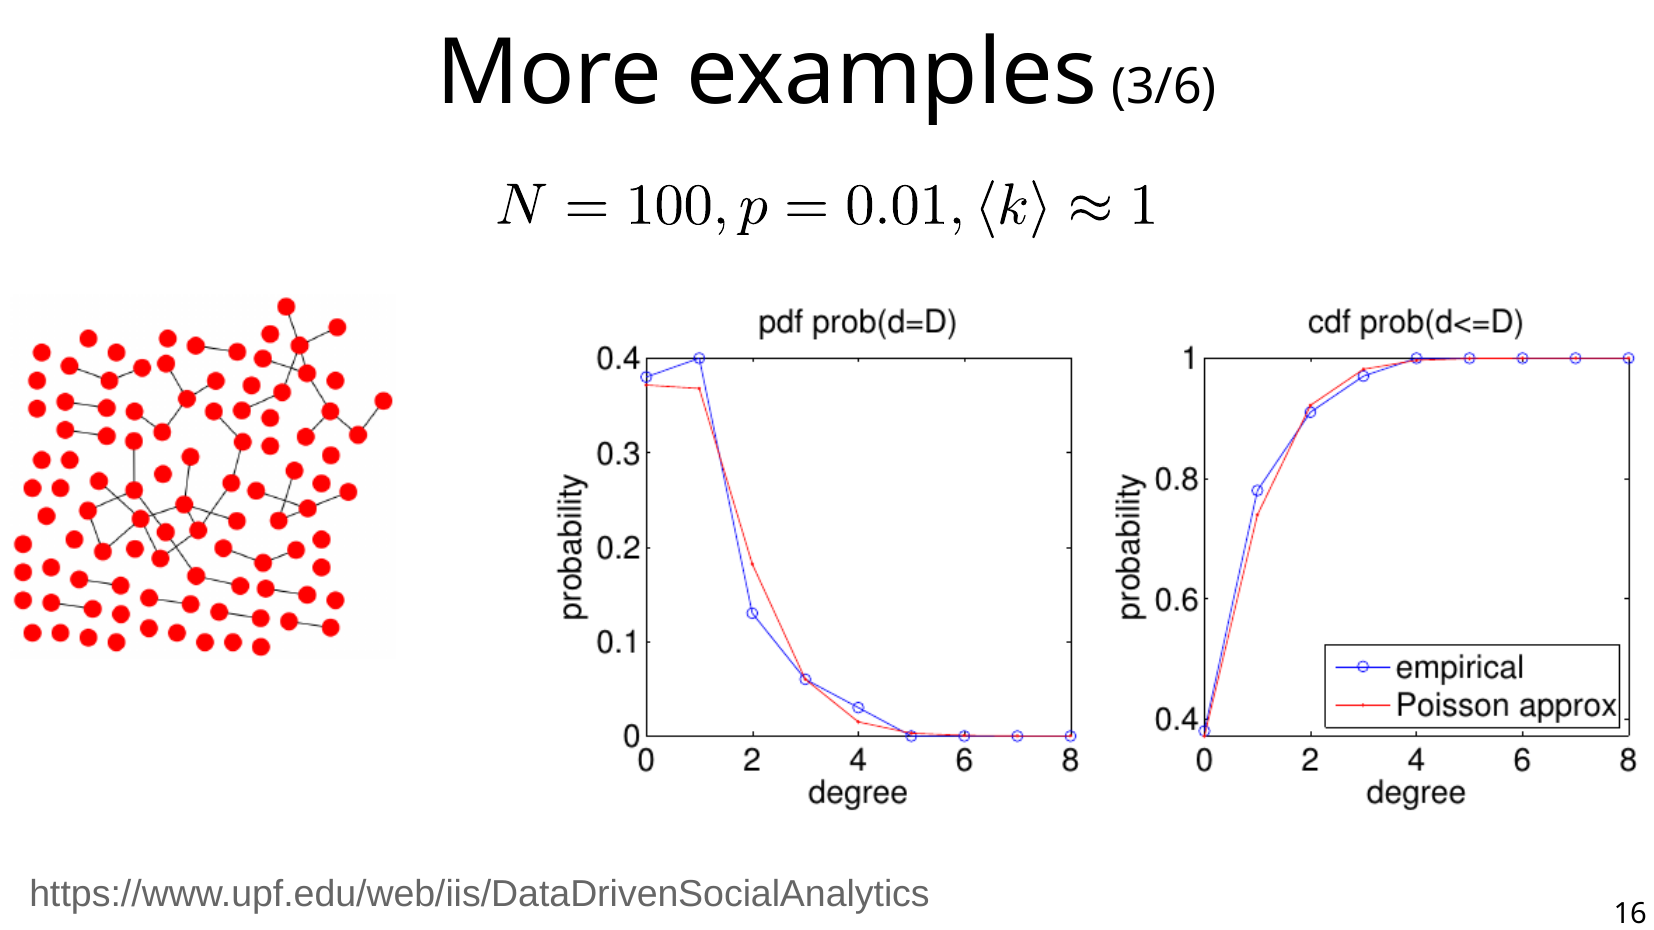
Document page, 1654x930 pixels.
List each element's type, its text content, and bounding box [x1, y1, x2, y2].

picture [0, 275, 1653, 834]
text_box [495, 180, 1159, 239]
text_box https://www.upf.edu/web/iis/DataDrivenSocialAnalytics [14, 864, 1051, 922]
title More examples (3/6) [82, 1, 1571, 135]
